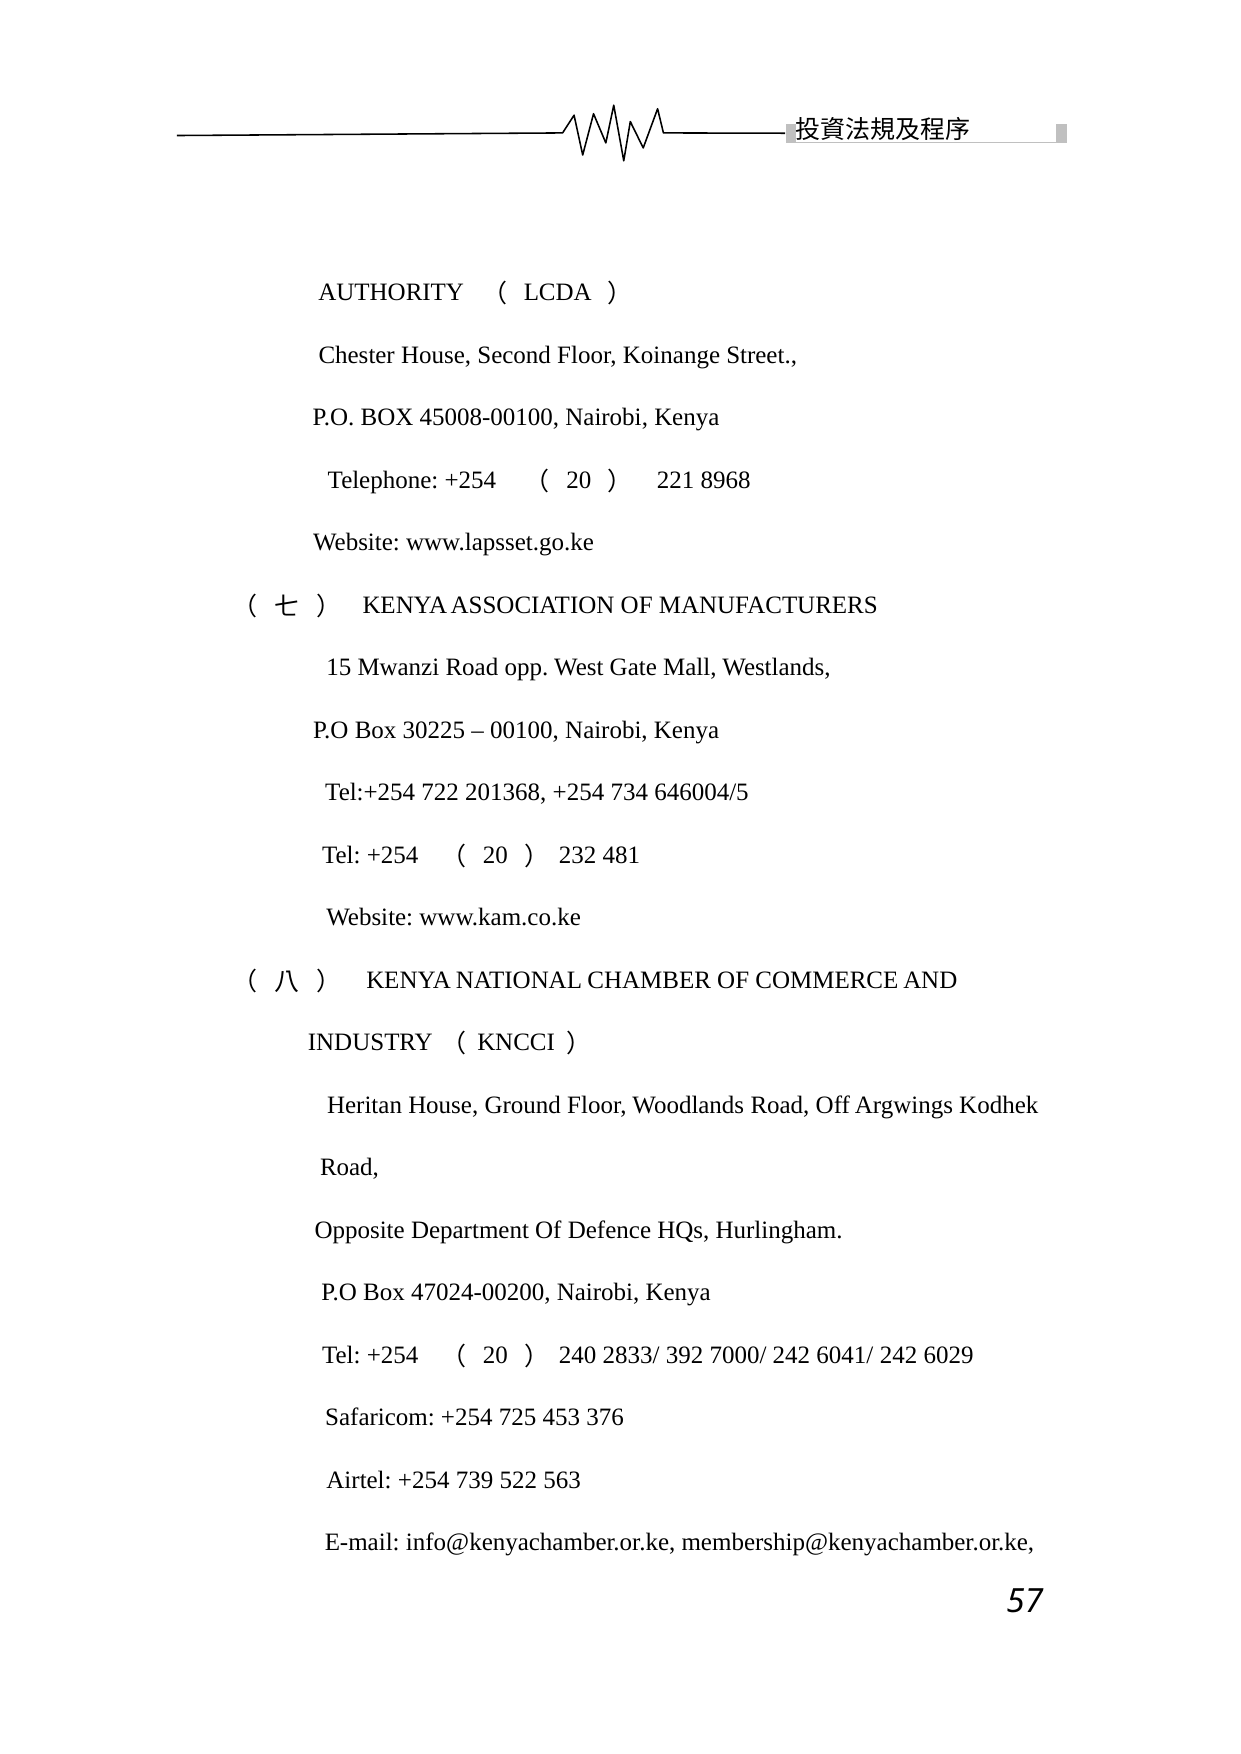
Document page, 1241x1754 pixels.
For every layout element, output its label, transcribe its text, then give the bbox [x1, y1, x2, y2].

text Chester House, Second Floor, Koinange Street., [286, 313, 1058, 375]
text P.O Box 47024-00200, Nairobi, Kenya [286, 1250, 1058, 1313]
text Safaricom: +254 725 453 376 [286, 1375, 1058, 1438]
text Heritan House, Ground Floor, Woodlands Road, Off Argwings Kodhek Road, [286, 1063, 1058, 1188]
text Website: www.lapsset.go.ke [286, 500, 1058, 563]
text 15 Mwanzi Road opp. West Gate Mall, Westlands, [286, 625, 1058, 688]
text Website: www.kam.co.ke [286, 875, 1058, 938]
text Tel: +254（20）232 481 [286, 813, 1058, 875]
text Airtel: +254 739 522 563 [286, 1438, 1058, 1500]
text P.O. BOX 45008-00100, Nairobi, Kenya [286, 375, 1058, 438]
text （八）KENYA NATIONAL CHAMBER OF COMMERCE AND INDUSTRY（KNCCI） [207, 938, 1058, 1063]
text Telephone: +254（20）221 8968 [286, 438, 1058, 500]
text Tel:+254 722 201368, +254 734 646004/5 [286, 750, 1058, 813]
text Opposite Department Of Defence HQs, Hurlingham. [286, 1188, 1058, 1250]
text Tel: +254（20）240 2833/ 392 7000/ 242 6041/ 242 6029 [286, 1313, 1058, 1375]
text E-mail: info@kenyachamber.or.ke, membership@kenyachamber.or.ke, [286, 1500, 1058, 1563]
text （七）KENYA ASSOCIATION OF MANUFACTURERS [207, 563, 1058, 625]
text P.O Box 30225 – 00100, Nairobi, Kenya [286, 688, 1058, 750]
text AUTHORITY（LCDA） [207, 250, 1058, 313]
